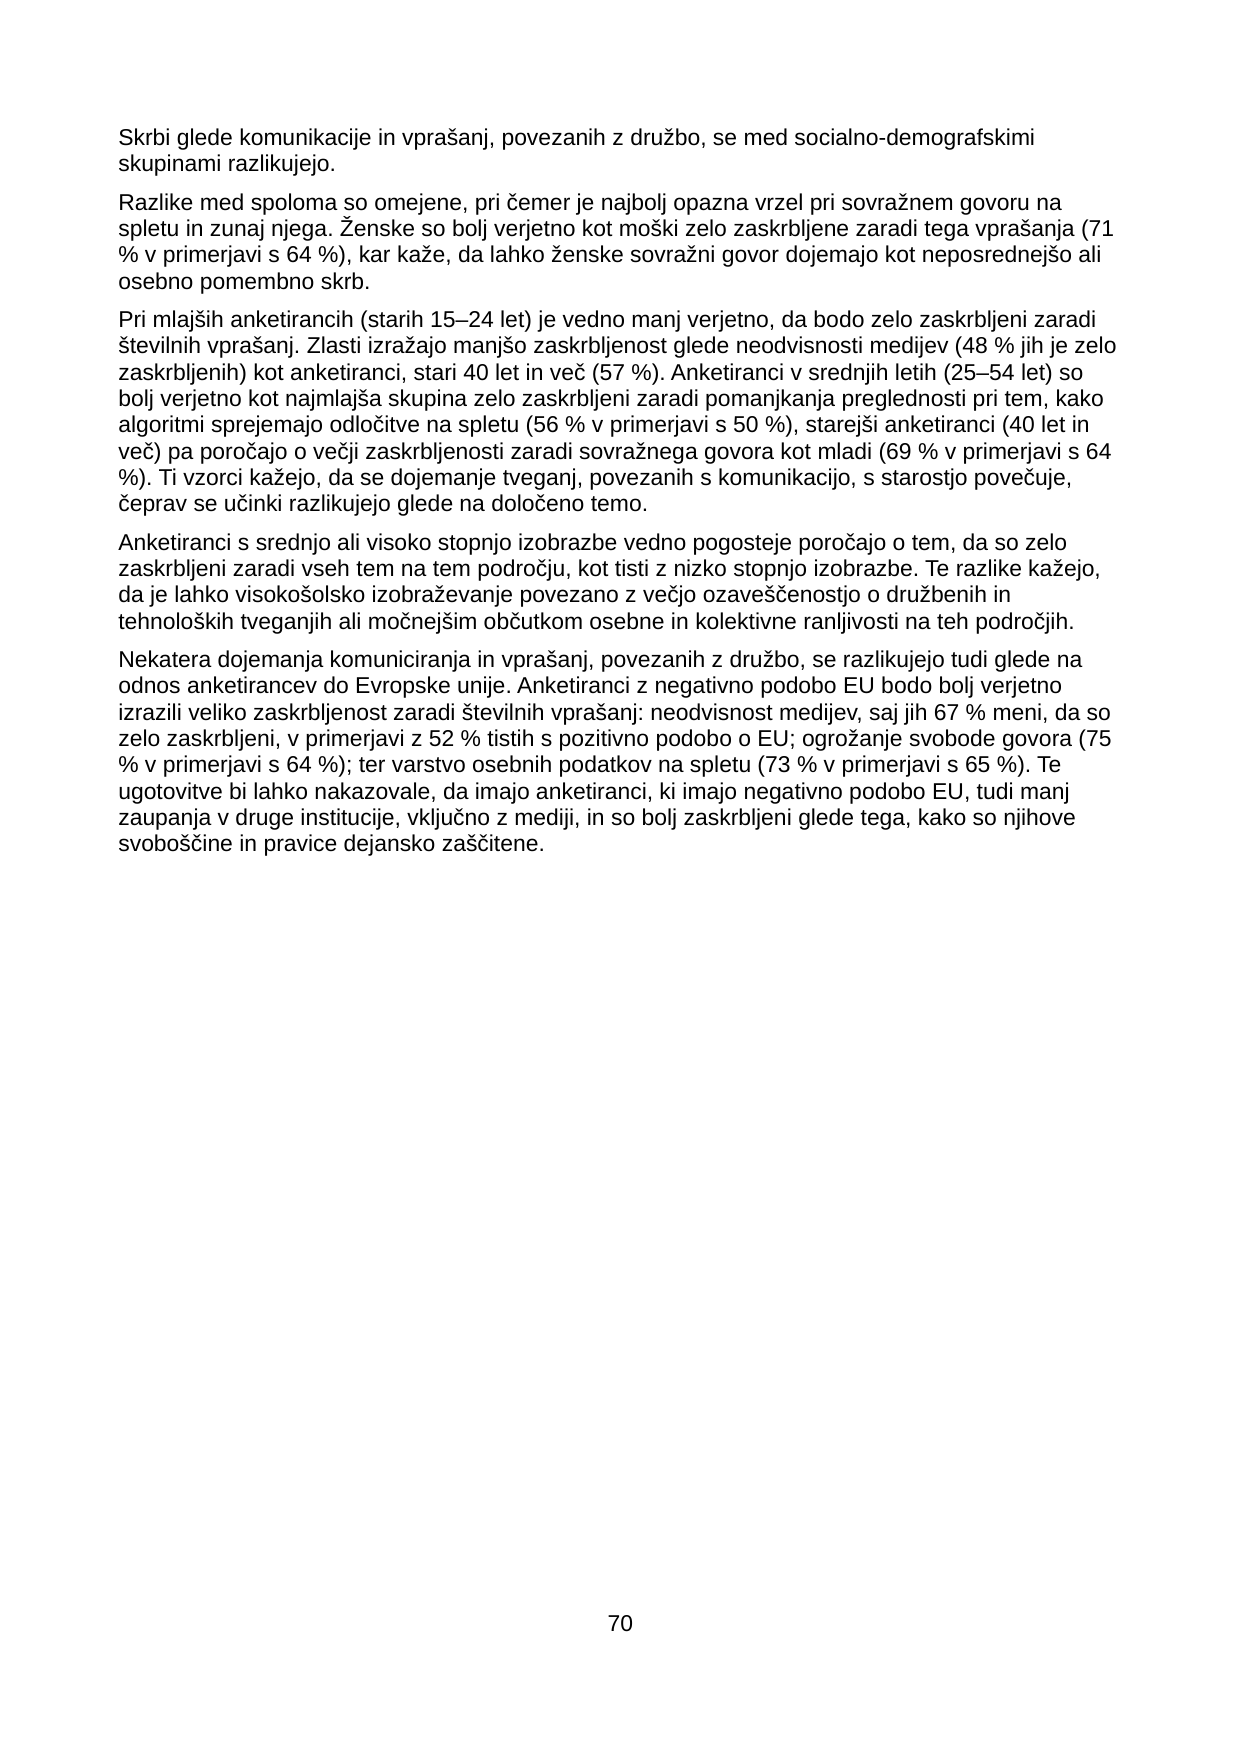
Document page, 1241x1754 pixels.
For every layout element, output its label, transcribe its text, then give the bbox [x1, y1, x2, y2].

text Anketiranci s srednjo ali visoko stopnjo izobrazbe vedno pogosteje poročajo o tem, da so zelo zaskrbljeni zaradi vseh tem na tem področju, kot tisti z nizko stopnjo izobrazbe. Te razlike kažejo, da je lahko visokošolsko izobraževanje povezano z večjo ozaveščenostjo o družbenih in tehnoloških tveganjih ali močnejšim občutkom osebne in kolektivne ranljivosti na teh področjih. [118, 529, 1122, 634]
text Razlike med spoloma so omejene, pri čemer je najbolj opazna vrzel pri sovražnem govoru na spletu in zunaj njega. Ženske so bolj verjetno kot moški zelo zaskrbljene zaradi tega vprašanja (71 % v primerjavi s 64 %), kar kaže, da lahko ženske sovražni govor dojemajo kot neposrednejšo ali osebno pomembno skrb. [118, 189, 1122, 294]
text Skrbi glede komunikacije in vprašanj, povezanih z družbo, se med socialno-demografskimi skupinami razlikujejo. [118, 124, 1122, 177]
text Nekatera dojemanja komuniciranja in vprašanj, povezanih z družbo, se razlikujejo tudi glede na odnos anketirancev do Evropske unije. Anketiranci z negativno podobo EU bodo bolj verjetno izrazili veliko zaskrbljenost zaradi številnih vprašanj: neodvisnost medijev, saj jih 67 % meni, da so zelo zaskrbljeni, v primerjavi z 52 % tistih s pozitivno podobo o EU; ogrožanje svobode govora (75 % v primerjavi s 64 %); ter varstvo osebnih podatkov na spletu (73 % v primerjavi s 65 %). Te ugotovitve bi lahko nakazovale, da imajo anketiranci, ki imajo negativno podobo EU, tudi manj zaupanja v druge institucije, vključno z mediji, in so bolj zaskrbljeni glede tega, kako so njihove svoboščine in pravice dejansko zaščitene. [118, 646, 1122, 857]
text Pri mlajših anketirancih (starih 15–24 let) je vedno manj verjetno, da bodo zelo zaskrbljeni zaradi številnih vprašanj. Zlasti izražajo manjšo zaskrbljenost glede neodvisnosti medijev (48 % jih je zelo zaskrbljenih) kot anketiranci, stari 40 let in več (57 %). Anketiranci v srednjih letih (25–54 let) so bolj verjetno kot najmlajša skupina zelo zaskrbljeni zaradi pomanjkanja preglednosti pri tem, kako algoritmi sprejemajo odločitve na spletu (56 % v primerjavi s 50 %), starejši anketiranci (40 let in več) pa poročajo o večji zaskrbljenosti zaradi sovražnega govora kot mladi (69 % v primerjavi s 64 %). Ti vzorci kažejo, da se dojemanje tveganj, povezanih s komunikacijo, s starostjo povečuje, čeprav se učinki razlikujejo glede na določeno temo. [118, 306, 1122, 517]
